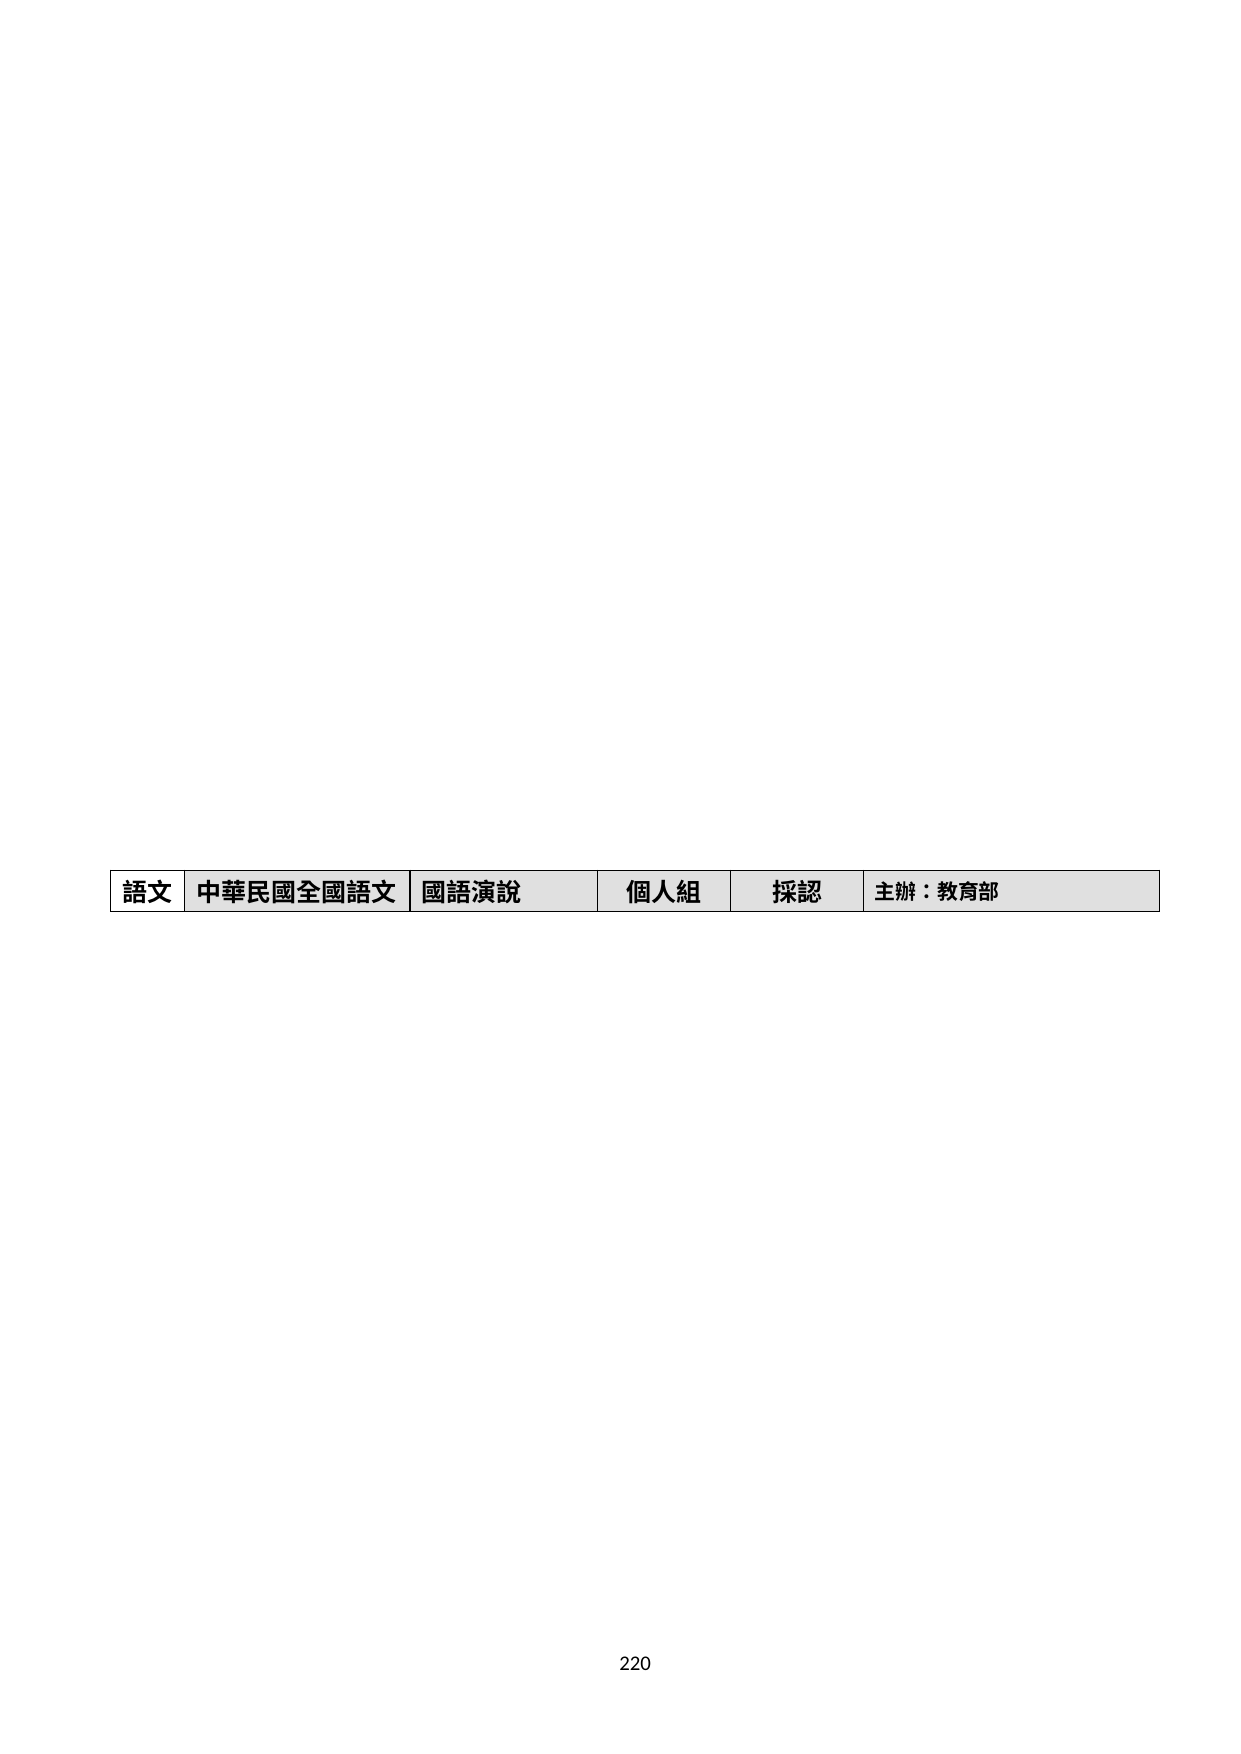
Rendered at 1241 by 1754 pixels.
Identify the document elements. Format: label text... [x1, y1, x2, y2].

table_cell 國語演說 [411, 871, 597, 911]
table_cell 主辦：教育部 [864, 871, 1159, 911]
table_cell 中華民國全國語文 [185, 871, 409, 911]
table_cell 語文 [111, 871, 184, 911]
table_cell 採認 [731, 871, 863, 911]
table_cell 個人組 [598, 871, 730, 911]
